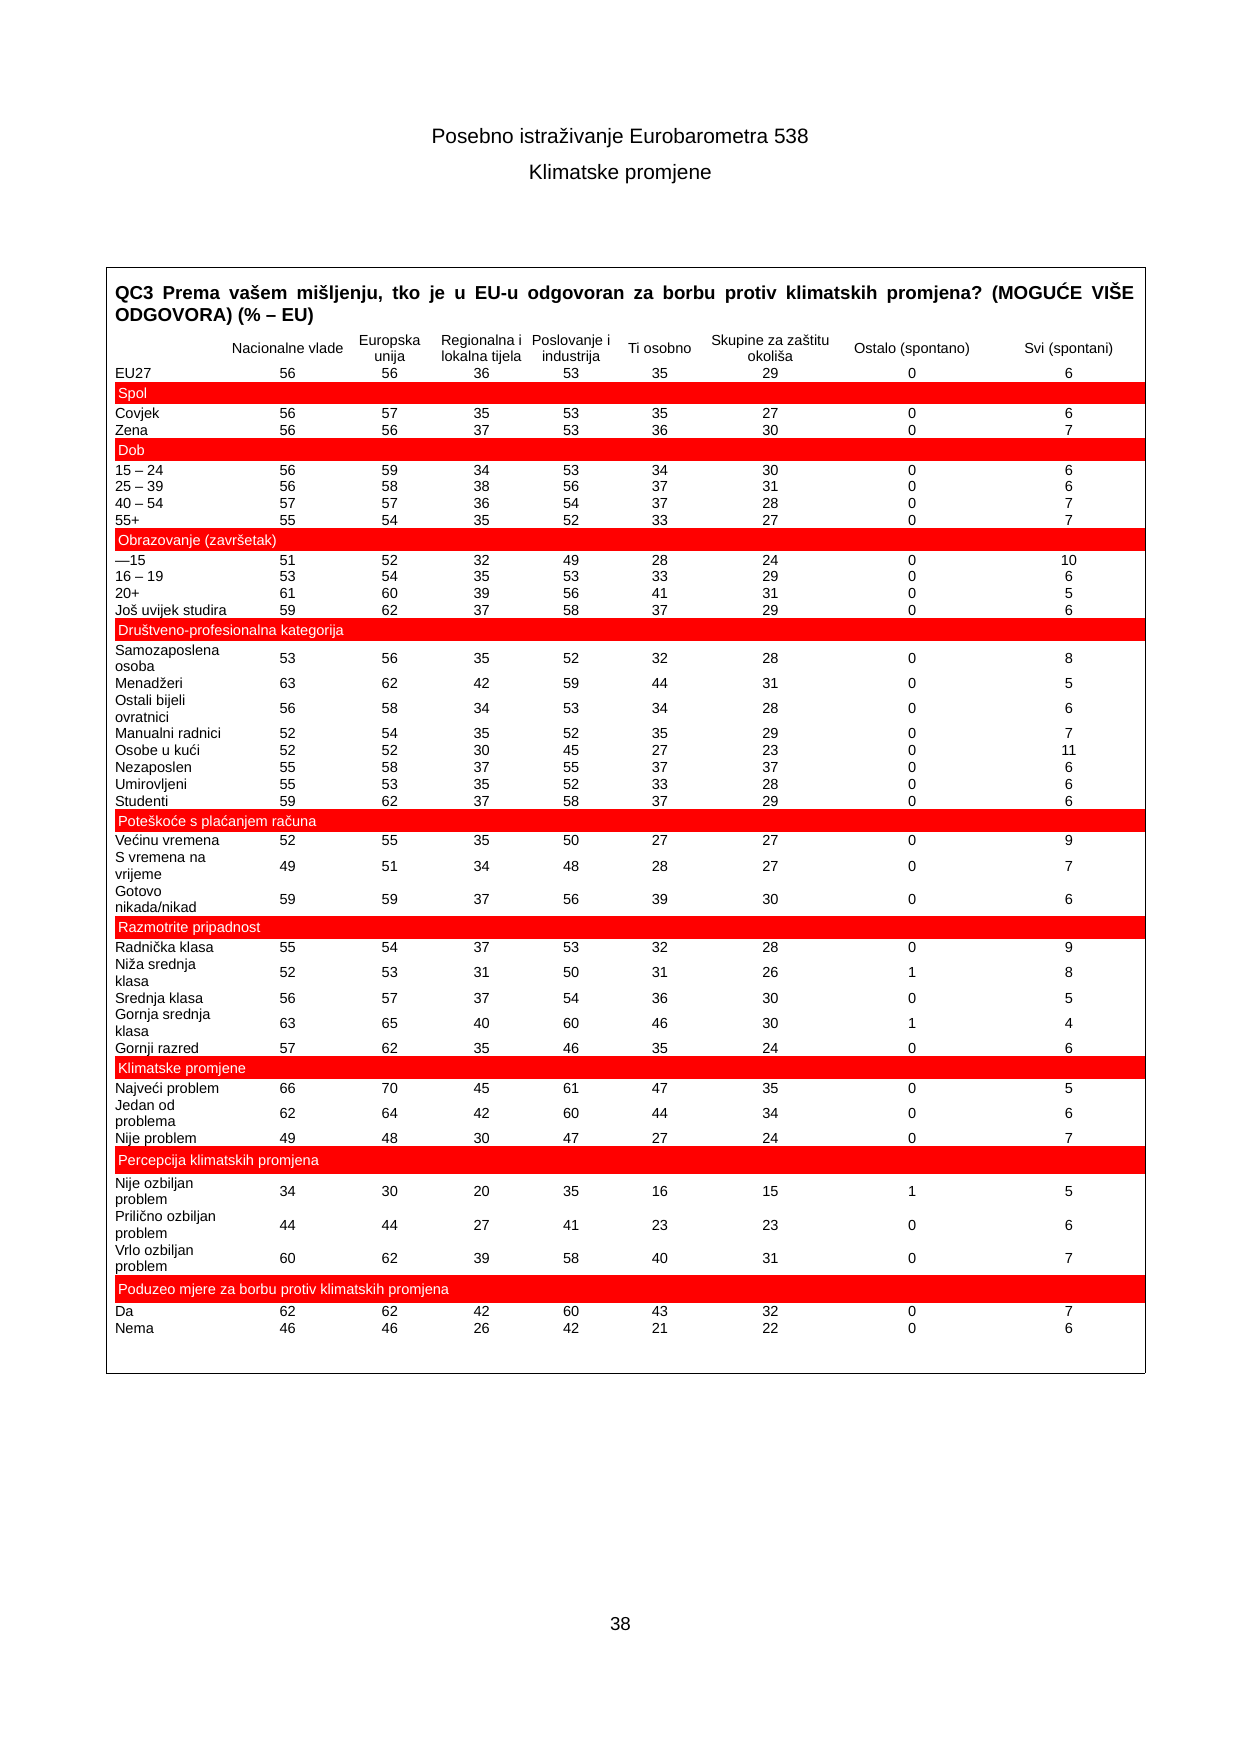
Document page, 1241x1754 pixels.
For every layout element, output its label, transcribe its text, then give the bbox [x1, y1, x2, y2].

table_cell 56 [230, 989, 345, 1006]
table_cell 49 [230, 849, 345, 882]
table_cell 23 [706, 742, 834, 759]
table_cell 37 [613, 478, 706, 495]
table_cell 30 [434, 1130, 529, 1146]
table_cell 58 [345, 759, 434, 776]
table_cell 39 [613, 883, 706, 916]
table_cell 27 [613, 1130, 706, 1146]
table_cell 0 [834, 641, 990, 675]
table_cell 36 [434, 365, 529, 382]
table_cell 28 [613, 551, 706, 568]
table_cell 39 [434, 1241, 529, 1275]
table_cell 24 [706, 1040, 834, 1056]
table_cell 37 [434, 421, 529, 438]
table_cell 37 [613, 792, 706, 809]
table_cell Gornja srednja klasa [115, 1006, 230, 1039]
table_cell Manualni radnici [115, 725, 230, 742]
table_cell 59 [230, 792, 345, 809]
table_cell 31 [706, 585, 834, 602]
table_cell 53 [529, 461, 613, 478]
table_cell 52 [529, 725, 613, 742]
table_header Nacionalne vlade [230, 331, 345, 365]
table_cell Spol [115, 382, 1145, 404]
table_cell 39 [434, 585, 529, 602]
table_cell 54 [345, 511, 434, 528]
table_cell 6 [990, 478, 1145, 495]
table_cell 7 [990, 511, 1145, 528]
table_cell 56 [345, 641, 434, 675]
table_cell 5 [990, 585, 1145, 602]
table_cell 50 [529, 832, 613, 849]
table_cell 62 [230, 1096, 345, 1130]
table_cell 30 [706, 461, 834, 478]
table_cell 59 [230, 602, 345, 618]
table_cell 36 [613, 989, 706, 1006]
table_cell 7 [990, 1130, 1145, 1146]
table_cell Klimatske promjene [115, 1056, 1145, 1079]
table_cell 53 [529, 405, 613, 421]
table_cell 32 [706, 1303, 834, 1319]
table_cell 0 [834, 883, 990, 916]
table_cell EU27 [115, 365, 230, 382]
table_cell 0 [834, 1040, 990, 1056]
table_cell 10 [990, 551, 1145, 568]
table_cell 34 [434, 461, 529, 478]
table_cell 6 [990, 1320, 1145, 1336]
table_cell 62 [345, 1241, 434, 1275]
table_header Skupine za zaštitu okoliša [706, 331, 834, 365]
table_cell 55 [230, 776, 345, 792]
table_cell 54 [529, 495, 613, 511]
table_cell 0 [834, 568, 990, 585]
table_cell 0 [834, 675, 990, 692]
table_cell 7 [990, 495, 1145, 511]
table_cell 60 [529, 1096, 613, 1130]
table_cell 37 [613, 602, 706, 618]
table_cell 6 [990, 568, 1145, 585]
table_cell 32 [434, 551, 529, 568]
table_cell 0 [834, 1096, 990, 1130]
table_cell 52 [230, 956, 345, 989]
table_cell 33 [613, 568, 706, 585]
table_cell 63 [230, 675, 345, 692]
table_cell Nezaposlen [115, 759, 230, 776]
table_cell 52 [529, 641, 613, 675]
table_cell 34 [613, 692, 706, 725]
table_header Ti osobno [613, 331, 706, 365]
table_cell 37 [434, 939, 529, 956]
table_cell 52 [345, 742, 434, 759]
table_cell 0 [834, 792, 990, 809]
table_cell 22 [706, 1320, 834, 1336]
table_cell 55 [345, 832, 434, 849]
table_cell 0 [834, 742, 990, 759]
table_cell 66 [230, 1079, 345, 1096]
table_cell 25 – 39 [115, 478, 230, 495]
table_cell Studenti [115, 792, 230, 809]
table_cell 0 [834, 511, 990, 528]
table_cell 5 [990, 675, 1145, 692]
table_cell 48 [345, 1130, 434, 1146]
table_cell 53 [529, 692, 613, 725]
table_cell 6 [990, 776, 1145, 792]
table_cell [706, 1275, 834, 1303]
table_cell 29 [706, 792, 834, 809]
table_cell 56 [230, 478, 345, 495]
table_cell 37 [434, 792, 529, 809]
table_cell Da [115, 1303, 230, 1319]
table_cell 35 [434, 1040, 529, 1056]
table_header Regionalna i lokalna tijela [434, 331, 529, 365]
table_cell 8 [990, 956, 1145, 989]
table_cell Umirovljeni [115, 776, 230, 792]
table_cell 54 [345, 725, 434, 742]
table_cell 57 [230, 495, 345, 511]
table_cell 9 [990, 832, 1145, 849]
table_cell 52 [345, 551, 434, 568]
table_cell 59 [345, 883, 434, 916]
table_cell 40 – 54 [115, 495, 230, 511]
table_cell 30 [434, 742, 529, 759]
table_cell Dob [115, 438, 1145, 461]
table_cell 6 [990, 759, 1145, 776]
table_cell [613, 1146, 706, 1174]
table_cell 0 [834, 585, 990, 602]
table_cell 57 [345, 405, 434, 421]
table_cell Ostali bijeli ovratnici [115, 692, 230, 725]
table_cell 58 [345, 478, 434, 495]
table_cell 45 [434, 1079, 529, 1096]
table_cell 0 [834, 1079, 990, 1096]
table_cell Gotovo nikada/nikad [115, 883, 230, 916]
table_cell 28 [706, 939, 834, 956]
table_cell 34 [230, 1174, 345, 1208]
table_cell —15 [115, 551, 230, 568]
table_header Europska unija [345, 331, 434, 365]
table_cell 42 [434, 675, 529, 692]
table_cell 6 [990, 365, 1145, 382]
table_cell 30 [706, 989, 834, 1006]
table_cell 37 [706, 759, 834, 776]
table_cell 35 [706, 1079, 834, 1096]
table_cell 21 [613, 1320, 706, 1336]
table_cell Poteškoće s plaćanjem računa [115, 809, 1145, 832]
table_cell 9 [990, 939, 1145, 956]
table_header Svi (spontani) [990, 331, 1145, 365]
table_cell Obrazovanje (završetak) [115, 528, 1145, 551]
table_cell 0 [834, 1303, 990, 1319]
table_cell Vrlo ozbiljan problem [115, 1241, 230, 1275]
table_cell 55 [230, 759, 345, 776]
table_cell 54 [345, 939, 434, 956]
table_cell 53 [529, 939, 613, 956]
table_cell 35 [434, 725, 529, 742]
table_cell 36 [613, 421, 706, 438]
table_cell 34 [434, 849, 529, 882]
table_cell 45 [529, 742, 613, 759]
table_cell 52 [230, 832, 345, 849]
table_cell 62 [345, 792, 434, 809]
table_cell 7 [990, 421, 1145, 438]
table_cell 37 [434, 602, 529, 618]
table_cell 54 [345, 568, 434, 585]
table_cell 28 [706, 776, 834, 792]
table_cell 56 [230, 692, 345, 725]
table_cell 35 [434, 832, 529, 849]
table_cell 1 [834, 1006, 990, 1039]
table_cell 27 [434, 1208, 529, 1241]
table_cell 40 [434, 1006, 529, 1039]
table_cell 61 [230, 585, 345, 602]
table_cell 0 [834, 849, 990, 882]
table_cell 50 [529, 956, 613, 989]
table_cell 32 [613, 939, 706, 956]
table_cell 0 [834, 1130, 990, 1146]
table_cell 62 [345, 1303, 434, 1319]
table_cell 30 [706, 421, 834, 438]
table_cell 7 [990, 1241, 1145, 1275]
table_cell [834, 1146, 990, 1174]
table_cell Još uvijek studira [115, 602, 230, 618]
table_cell 52 [230, 742, 345, 759]
table_cell 59 [529, 675, 613, 692]
table_cell 60 [345, 585, 434, 602]
table_cell 57 [345, 989, 434, 1006]
table_cell 70 [345, 1079, 434, 1096]
table_cell 7 [990, 849, 1145, 882]
table_cell 35 [434, 511, 529, 528]
table_cell 31 [434, 956, 529, 989]
table_cell 0 [834, 365, 990, 382]
table_cell Radnička klasa [115, 939, 230, 956]
table_cell 53 [529, 568, 613, 585]
table_cell 35 [434, 405, 529, 421]
table_cell 56 [230, 421, 345, 438]
table_cell 29 [706, 365, 834, 382]
table_cell 6 [990, 692, 1145, 725]
table_cell 1 [834, 1174, 990, 1208]
table_cell 62 [345, 602, 434, 618]
table_cell 0 [834, 1208, 990, 1241]
table_cell 46 [529, 1040, 613, 1056]
table_cell 55 [230, 939, 345, 956]
table_cell Prilično ozbiljan problem [115, 1208, 230, 1241]
table_cell 53 [529, 421, 613, 438]
table_cell 56 [345, 365, 434, 382]
table_cell 42 [529, 1320, 613, 1336]
table_cell 60 [529, 1006, 613, 1039]
table_cell 42 [434, 1096, 529, 1130]
table_cell 0 [834, 551, 990, 568]
table_cell 24 [706, 551, 834, 568]
table_cell Razmotrite pripadnost [115, 916, 1145, 939]
table_cell 58 [529, 1241, 613, 1275]
table_cell 33 [613, 776, 706, 792]
table_cell Najveći problem [115, 1079, 230, 1096]
table_cell 7 [990, 1303, 1145, 1319]
table_cell 57 [345, 495, 434, 511]
table_cell 59 [345, 461, 434, 478]
table_cell 6 [990, 461, 1145, 478]
table_cell 31 [706, 675, 834, 692]
table_cell 27 [613, 742, 706, 759]
table_cell Samozaposlena osoba [115, 641, 230, 675]
table_cell 59 [230, 883, 345, 916]
table_cell 53 [345, 956, 434, 989]
table_cell 34 [613, 461, 706, 478]
table_cell 28 [613, 849, 706, 882]
table_cell 0 [834, 602, 990, 618]
table_cell 44 [613, 675, 706, 692]
table_cell 57 [230, 1040, 345, 1056]
table_cell Poduzeo mjere za borbu protiv klimatskih promjena [115, 1275, 613, 1303]
table_cell 52 [529, 511, 613, 528]
table_cell 30 [345, 1174, 434, 1208]
table_cell 65 [345, 1006, 434, 1039]
table_cell 16 [613, 1174, 706, 1208]
table_cell Gornji razred [115, 1040, 230, 1056]
table_cell [990, 1146, 1145, 1174]
table_cell 0 [834, 461, 990, 478]
table_cell 53 [345, 776, 434, 792]
table_cell 6 [990, 883, 1145, 916]
table_cell 58 [529, 602, 613, 618]
table_cell 52 [529, 776, 613, 792]
table_cell 35 [613, 725, 706, 742]
table_cell 33 [613, 511, 706, 528]
table_cell 58 [529, 792, 613, 809]
table_cell Niža srednja klasa [115, 956, 230, 989]
table_cell 0 [834, 759, 990, 776]
table_cell 0 [834, 989, 990, 1006]
table_cell 16 – 19 [115, 568, 230, 585]
table_cell 60 [529, 1303, 613, 1319]
table_cell 11 [990, 742, 1145, 759]
table_cell 37 [434, 759, 529, 776]
table_cell 56 [230, 365, 345, 382]
table_cell Jedan od problema [115, 1096, 230, 1130]
table_cell 37 [613, 495, 706, 511]
table_cell 28 [706, 692, 834, 725]
table_cell 0 [834, 939, 990, 956]
table_cell 35 [613, 405, 706, 421]
table_cell 28 [706, 641, 834, 675]
table_cell 51 [345, 849, 434, 882]
table_cell 53 [529, 365, 613, 382]
table_cell 0 [834, 405, 990, 421]
table_cell Zena [115, 421, 230, 438]
table_cell 36 [434, 495, 529, 511]
table_cell 62 [345, 675, 434, 692]
table_cell 27 [706, 832, 834, 849]
table_cell 6 [990, 1096, 1145, 1130]
table_cell [834, 1275, 990, 1303]
table_cell 56 [529, 585, 613, 602]
table_cell 56 [345, 421, 434, 438]
table_cell 1 [834, 956, 990, 989]
table_cell 6 [990, 1208, 1145, 1241]
table_cell 28 [706, 495, 834, 511]
table_cell 61 [529, 1079, 613, 1096]
table_cell 31 [706, 478, 834, 495]
table_cell Osobe u kući [115, 742, 230, 759]
table_cell 42 [434, 1303, 529, 1319]
table_cell 6 [990, 602, 1145, 618]
table_cell 5 [990, 1174, 1145, 1208]
table_cell 29 [706, 725, 834, 742]
table_cell Nema [115, 1320, 230, 1336]
table_cell 27 [706, 405, 834, 421]
table_cell Društveno-profesionalna kategorija [115, 618, 1145, 641]
table_cell 54 [529, 989, 613, 1006]
table_cell 29 [706, 602, 834, 618]
table_cell Covjek [115, 405, 230, 421]
table_cell 64 [345, 1096, 434, 1130]
table_cell 37 [434, 883, 529, 916]
table_cell 60 [230, 1241, 345, 1275]
table_header Poslovanje i industrija [529, 331, 613, 365]
table_cell 0 [834, 776, 990, 792]
table_cell Percepcija klimatskih promjena [115, 1146, 613, 1174]
table_cell Srednja klasa [115, 989, 230, 1006]
table_cell 48 [529, 849, 613, 882]
text QC3 Prema vašem mišljenju, tko je u EU-u odgovoran za borbu protiv klimatskih promjena? (MOGUĆE VIŠE ODGOVORA) (% – EU) [115, 282, 1136, 325]
table_cell 49 [529, 551, 613, 568]
table_cell 20 [434, 1174, 529, 1208]
table_cell 0 [834, 1241, 990, 1275]
table_cell 27 [613, 832, 706, 849]
table_header [115, 331, 230, 365]
table_cell 20+ [115, 585, 230, 602]
table_cell 6 [990, 405, 1145, 421]
table_cell 35 [434, 568, 529, 585]
table_cell 30 [706, 1006, 834, 1039]
table_cell 44 [345, 1208, 434, 1241]
table_cell 29 [706, 568, 834, 585]
table_cell 0 [834, 421, 990, 438]
table_cell 27 [706, 849, 834, 882]
table_cell 56 [230, 461, 345, 478]
table_cell 6 [990, 1040, 1145, 1056]
table_cell 23 [706, 1208, 834, 1241]
table_cell 41 [613, 585, 706, 602]
table_cell 8 [990, 641, 1145, 675]
table_cell 5 [990, 989, 1145, 1006]
table_header Ostalo (spontano) [834, 331, 990, 365]
table_cell 0 [834, 1320, 990, 1336]
table_cell 27 [706, 511, 834, 528]
table_cell Nije problem [115, 1130, 230, 1146]
table_cell 55 [529, 759, 613, 776]
table_cell 31 [706, 1241, 834, 1275]
table_cell Menadžeri [115, 675, 230, 692]
table_cell 0 [834, 478, 990, 495]
table_cell 32 [613, 641, 706, 675]
table_cell 31 [613, 956, 706, 989]
table_cell 37 [613, 759, 706, 776]
table_cell [613, 1275, 706, 1303]
table_cell 35 [529, 1174, 613, 1208]
table_cell 23 [613, 1208, 706, 1241]
table_cell 55+ [115, 511, 230, 528]
table_cell 35 [613, 365, 706, 382]
table_cell 56 [230, 405, 345, 421]
table_cell 43 [613, 1303, 706, 1319]
table_cell 62 [345, 1040, 434, 1056]
table_cell 15 – 24 [115, 461, 230, 478]
table_cell 24 [706, 1130, 834, 1146]
table_cell 0 [834, 725, 990, 742]
table_cell 7 [990, 725, 1145, 742]
table_cell 58 [345, 692, 434, 725]
table_cell 47 [613, 1079, 706, 1096]
table_cell [706, 1146, 834, 1174]
table_cell 53 [230, 568, 345, 585]
table_cell 30 [706, 883, 834, 916]
table_cell 41 [529, 1208, 613, 1241]
table_cell 26 [706, 956, 834, 989]
table_cell 53 [230, 641, 345, 675]
table_cell 56 [529, 883, 613, 916]
table_cell 52 [230, 725, 345, 742]
table_cell 63 [230, 1006, 345, 1039]
table_cell 0 [834, 495, 990, 511]
table_cell 26 [434, 1320, 529, 1336]
table_cell 34 [434, 692, 529, 725]
table_cell 6 [990, 792, 1145, 809]
table_cell 62 [230, 1303, 345, 1319]
table_cell 49 [230, 1130, 345, 1146]
table_cell 44 [230, 1208, 345, 1241]
table_cell 46 [345, 1320, 434, 1336]
table_cell Većinu vremena [115, 832, 230, 849]
table_cell 37 [434, 989, 529, 1006]
table_cell S vremena na vrijeme [115, 849, 230, 882]
table_cell 44 [613, 1096, 706, 1130]
table_cell 46 [613, 1006, 706, 1039]
table_cell 15 [706, 1174, 834, 1208]
table_cell 56 [529, 478, 613, 495]
table_cell 55 [230, 511, 345, 528]
table_cell 40 [613, 1241, 706, 1275]
table_cell 4 [990, 1006, 1145, 1039]
table_cell 34 [706, 1096, 834, 1130]
table_cell 5 [990, 1079, 1145, 1096]
table_cell 0 [834, 832, 990, 849]
table_cell [990, 1275, 1145, 1303]
table_cell 51 [230, 551, 345, 568]
table_cell 0 [834, 692, 990, 725]
table_cell 46 [230, 1320, 345, 1336]
table_cell 35 [613, 1040, 706, 1056]
table_cell 47 [529, 1130, 613, 1146]
table_cell 35 [434, 776, 529, 792]
table_cell 38 [434, 478, 529, 495]
table_cell 35 [434, 641, 529, 675]
table_cell Nije ozbiljan problem [115, 1174, 230, 1208]
